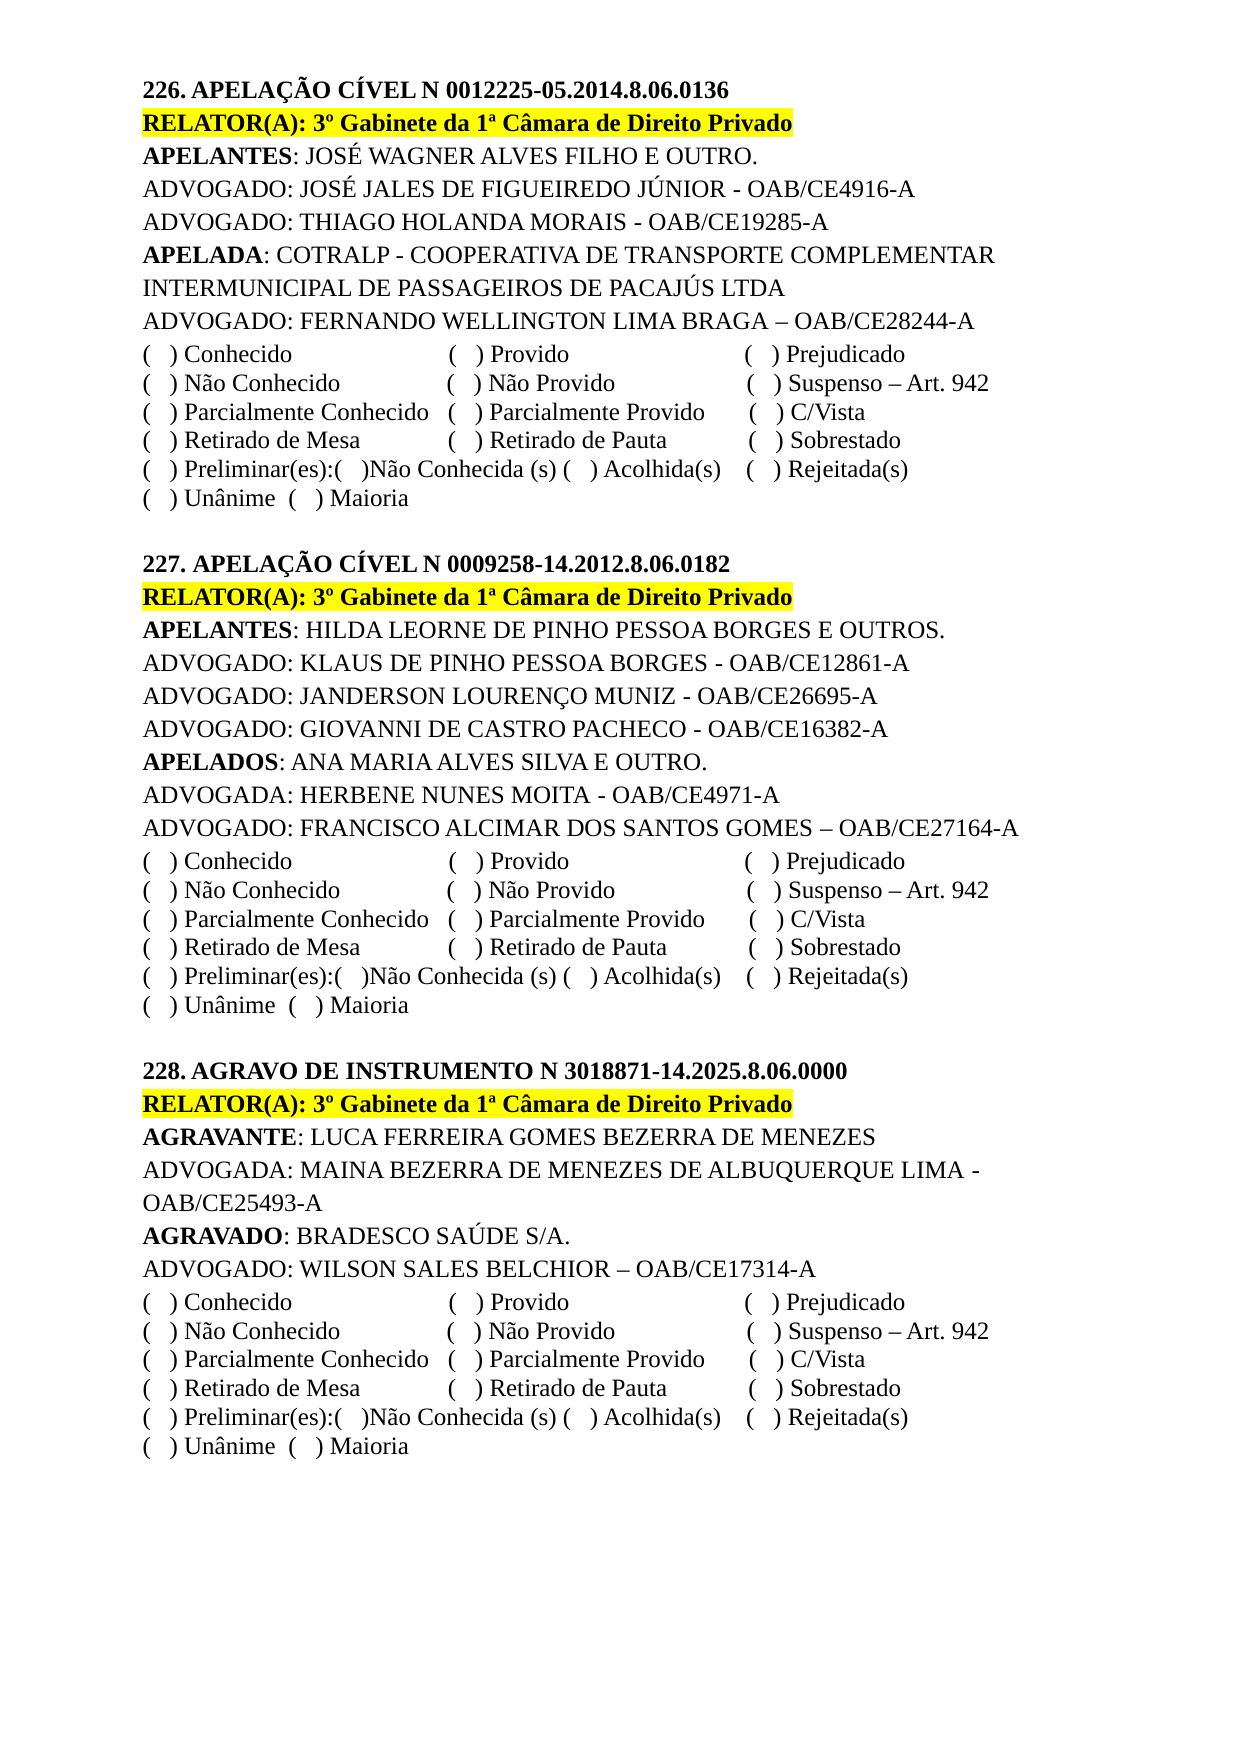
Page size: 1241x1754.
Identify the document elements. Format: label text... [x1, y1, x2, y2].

text ( ) Não Conhecido ( ) Não Provido ( ) Suspenso – Art. 942 [142, 875, 1158, 904]
text ( ) Conhecido ( ) Provido ( ) Prejudicado [142, 339, 1141, 368]
text ( ) Não Conhecido ( ) Não Provido ( ) Suspenso – Art. 942 [142, 1316, 1158, 1344]
text ( ) Parcialmente Conhecido ( ) Parcialmente Provido ( ) C/Vista [142, 1344, 1158, 1373]
text ( ) Não Conhecido ( ) Não Provido ( ) Suspenso – Art. 942 [142, 368, 1158, 397]
text ( ) Parcialmente Conhecido ( ) Parcialmente Provido ( ) C/Vista [142, 904, 1158, 932]
text ( ) Unânime ( ) Maioria [142, 1431, 1141, 1526]
text ( ) Unânime ( ) Maioria 228. AGRAVO DE INSTRUMENTO N 3018871-14.2025.8.06.0000 RELATOR(A): 3º Gabinete da 1ª Câmara de Direito Privado AGRAVANTE: LUCA FERREIRA GOMES BEZERRA DE MENEZES ADVOGADA: MAINA BEZERRA DE MENEZES DE ALBUQUERQUE LIMA - OAB/CE25493-A AGRAVADO: BRADESCO SAÚDE S/A. ADVOGADO: WILSON SALES BELCHIOR – OAB/CE17314-A [142, 990, 1141, 1283]
text ( ) Retirado de Mesa ( ) Retirado de Pauta ( ) Sobrestado [142, 425, 1158, 454]
text ( ) Preliminar(es):( )Não Conhecida (s) ( ) Acolhida(s) ( ) Rejeitada(s) [142, 454, 1158, 483]
text ( ) Preliminar(es):( )Não Conhecida (s) ( ) Acolhida(s) ( ) Rejeitada(s) [142, 961, 1158, 990]
text ( ) Conhecido ( ) Provido ( ) Prejudicado [142, 846, 1141, 875]
text ( ) Preliminar(es):( )Não Conhecida (s) ( ) Acolhida(s) ( ) Rejeitada(s) [142, 1402, 1158, 1431]
text ( ) Unânime ( ) Maioria 227. APELAÇÃO CÍVEL N 0009258-14.2012.8.06.0182 RELATOR(A): 3º Gabinete da 1ª Câmara de Direito Privado APELANTES: HILDA LEORNE DE PINHO PESSOA BORGES E OUTROS. ADVOGADO: KLAUS DE PINHO PESSOA BORGES - OAB/CE12861-A ADVOGADO: JANDERSON LOURENÇO MUNIZ - OAB/CE26695-A ADVOGADO: GIOVANNI DE CASTRO PACHECO - OAB/CE16382-A APELADOS: ANA MARIA ALVES SILVA E OUTRO. ADVOGADA: HERBENE NUNES MOITA - OAB/CE4971-A ADVOGADO: FRANCISCO ALCIMAR DOS SANTOS GOMES – OAB/CE27164-A [142, 483, 1141, 842]
text 226. APELAÇÃO CÍVEL N 0012225-05.2014.8.06.0136 RELATOR(A): 3º Gabinete da 1ª Câmara de Direito Privado APELANTES: JOSÉ WAGNER ALVES FILHO E OUTRO. ADVOGADO: JOSÉ JALES DE FIGUEIREDO JÚNIOR - OAB/CE4916-A ADVOGADO: THIAGO HOLANDA MORAIS - OAB/CE19285-A APELADA: COTRALP - COOPERATIVA DE TRANSPORTE COMPLEMENTAR INTERMUNICIPAL DE PASSAGEIROS DE PACAJÚS LTDA ADVOGADO: FERNANDO WELLINGTON LIMA BRAGA – OAB/CE28244-A [142, 75, 1141, 335]
text ( ) Conhecido ( ) Provido ( ) Prejudicado [142, 1287, 1141, 1316]
text ( ) Retirado de Mesa ( ) Retirado de Pauta ( ) Sobrestado [142, 1373, 1158, 1402]
text ( ) Parcialmente Conhecido ( ) Parcialmente Provido ( ) C/Vista [142, 397, 1158, 425]
text ( ) Retirado de Mesa ( ) Retirado de Pauta ( ) Sobrestado [142, 932, 1158, 961]
